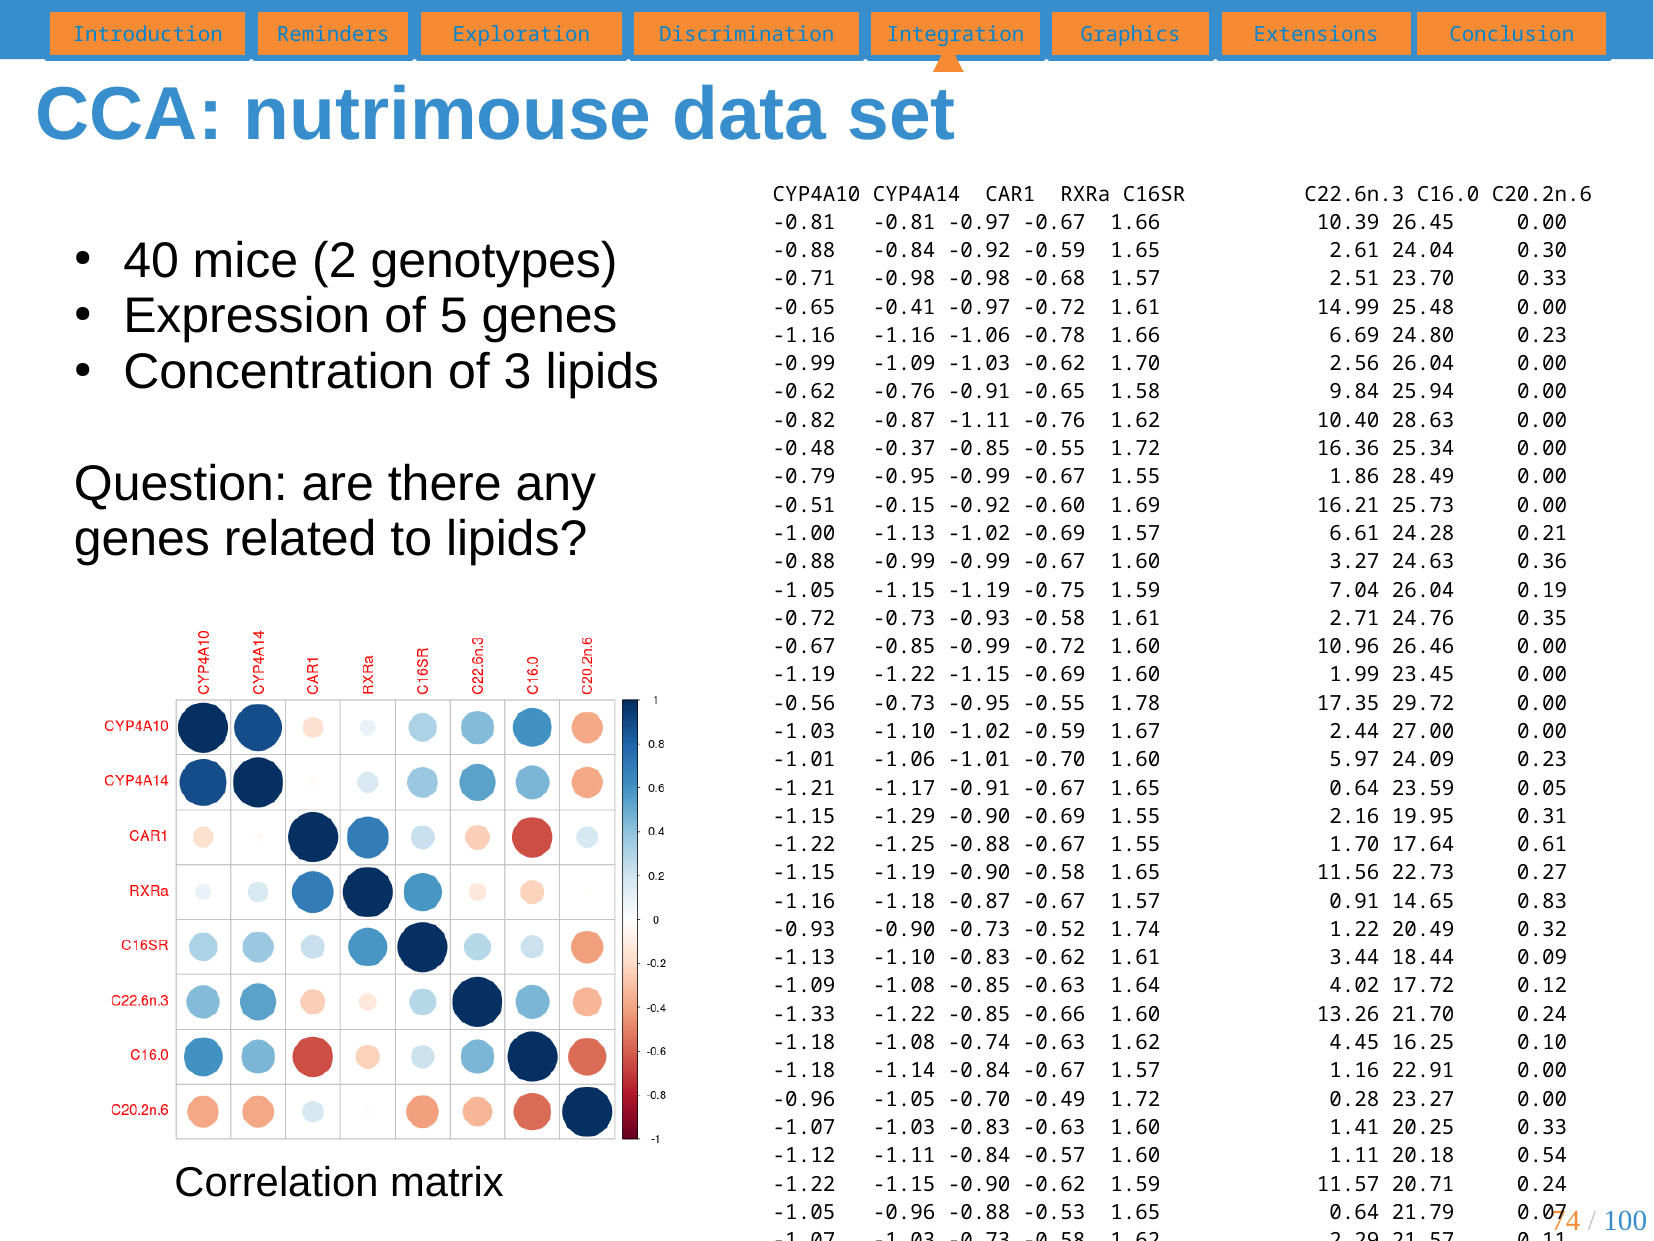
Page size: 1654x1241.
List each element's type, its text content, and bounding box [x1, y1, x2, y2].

text_box CYP4A10 CYP4A14 CAR1 RXRa C16SR -0.81 -0.81 -0.97 -0.67 1.66 -0.88 -0.84 -0.92 -0.59 1.65 -0.71 -0.98 -0.98 -0.68 1.57 -0.65 -0.41 -0.97 -0.72 1.61 -1.16 -1.16 -1.06 -0.78 1.66 -0.99 -1.09 -1.03 -0.62 1.70 -0.62 -0.76 -0.91 -0.65 1.58 -0.82 -0.87 -1.11 -0.76 1.62 -0.48 -0.37 -0.85 -0.55 1.72 -0.79 -0.95 -0.99 -0.67 1.55 -0.51 -0.15 -0.92 -0.60 1.69 -1.00 -1.13 -1.02 -0.69 1.57 -0.88 -0.99 -0.99 -0.67 1.60 -1.05 -1.15 -1.19 -0.75 1.59 -0.72 -0.73 -0.93 -0.58 1.61 -0.67 -0.85 -0.99 -0.72 1.60 -1.19 -1.22 -1.15 -0.69 1.60 -0.56 -0.73 -0.95 -0.55 1.78 -1.03 -1.10 -1.02 -0.59 1.67 -1.01 -1.06 -1.01 -0.70 1.60 -1.21 -1.17 -0.91 -0.67 1.65 -1.15 -1.29 -0.90 -0.69 1.55 -1.22 -1.25 -0.88 -0.67 1.55 -1.15 -1.19 -0.90 -0.58 1.65 -1.16 -1.18 -0.87 -0.67 1.57 -0.93 -0.90 -0.73 -0.52 1.74 -1.13 -1.10 -0.83 -0.62 1.61 -1.09 -1.08 -0.85 -0.63 1.64 -1.33 -1.22 -0.85 -0.66 1.60 -1.18 -1.08 -0.74 -0.63 1.62 -1.18 -1.14 -0.84 -0.67 1.57 -0.96 -1.05 -0.70 -0.49 1.72 -1.07 -1.03 -0.83 -0.63 1.60 -1.12 -1.11 -0.84 -0.57 1.60 -1.22 -1.15 -0.90 -0.62 1.59 -1.05 -0.96 -0.88 -0.53 1.65 -1.07 -1.03 -0.73 -0.58 1.62 -1.23 -1.18 -0.98 -0.64 1.64 -1.08 -1.12 -0.63 -0.53 1.72 -1.13 -1.14 -0.79 -0.61 1.55 [720, 171, 1201, 1182]
text_box C22.6n.3 C16.0 C20.2n.6 10.39 26.45 0.00 2.61 24.04 0.30 2.51 23.70 0.33 14.99 25.48 0.00 6.69 24.80 0.23 2.56 26.04 0.00 9.84 25.94 0.00 10.40 28.63 0.00 16.36 25.34 0.00 1.86 28.49 0.00 16.21 25.73 0.00 6.61 24.28 0.21 3.27 24.63 0.36 7.04 26.04 0.19 2.71 24.76 0.35 10.96 26.46 0.00 1.99 23.45 0.00 17.35 29.72 0.00 2.44 27.00 0.00 5.97 24.09 0.23 0.64 23.59 0.05 2.16 19.95 0.31 1.70 17.64 0.61 11.56 22.73 0.27 0.91 14.65 0.83 1.22 20.49 0.32 3.44 18.44 0.09 4.02 17.72 0.12 13.26 21.70 0.24 4.45 16.25 0.10 1.16 22.91 0.00 0.28 23.27 0.00 1.41 20.25 0.33 1.11 20.18 0.54 11.57 20.71 0.24 0.64 21.79 0.07 2.29 21.57 0.11 16.28 25.23 0.26 3.87 16.20 0.13 1.83 20.70 0.59 [1252, 171, 1607, 1182]
text_box 40 mice (2 genotypes) Expression of 5 genes Concentration of 3 lipids Question: are there any genes related to lipids? [59, 224, 721, 609]
text_box [933, 41, 964, 72]
picture [88, 609, 680, 1169]
text_box Correlation matrix [159, 1151, 632, 1213]
title CCA: nutrimouse data set [35, 61, 1571, 166]
